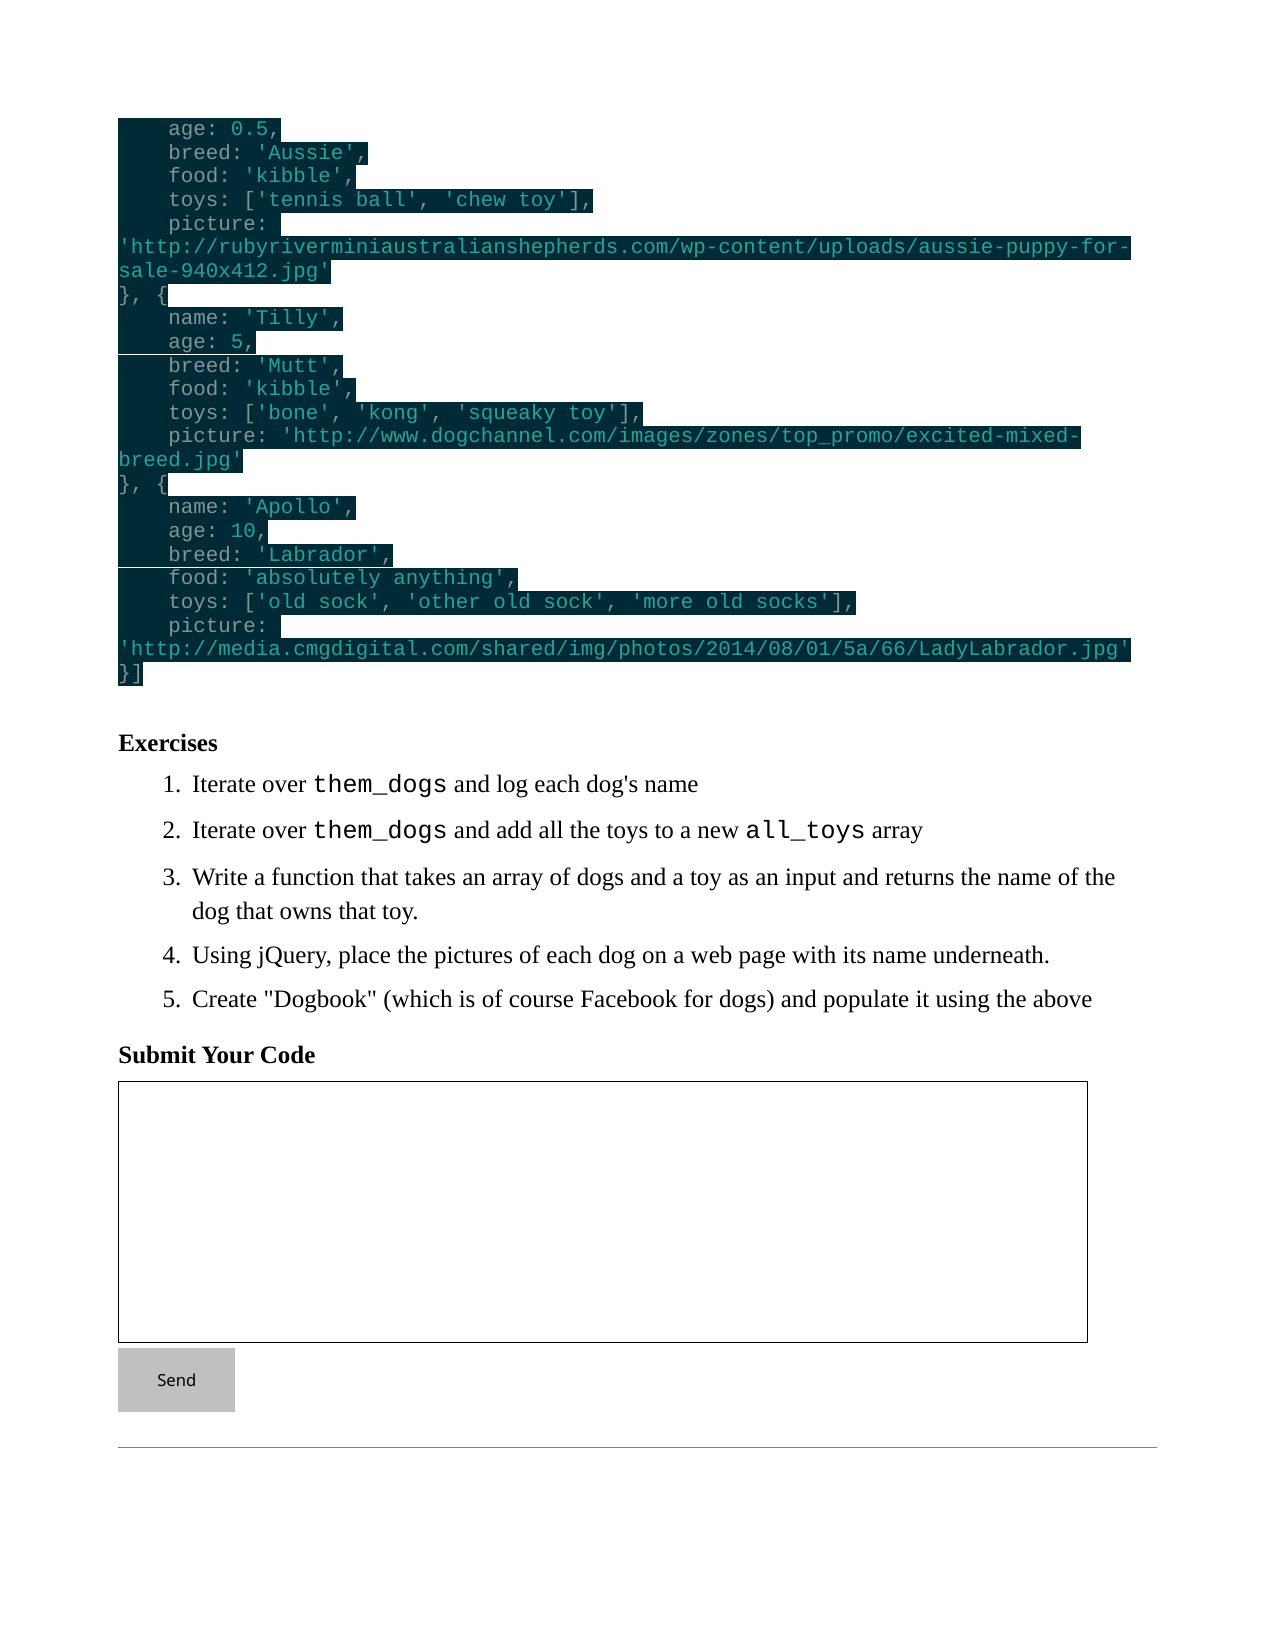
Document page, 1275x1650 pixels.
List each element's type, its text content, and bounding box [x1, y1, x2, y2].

list Write a function that takes an array of dogs and a toy as an input and returns the name of the dog that owns that toy. [162, 862, 1157, 925]
text picture: 'http://media.cmgdigital.com/shared/img/photos/2014/08/01/5a/66/LadyLabrador.jpg' [118, 615, 1157, 662]
text toys: ['tennis ball', 'chew toy'], [118, 189, 1157, 213]
text breed: 'Labrador', [118, 544, 1157, 567]
text picture: 'http://www.dogchannel.com/images/zones/top_promo/excited-mixed-breed.jpg' [118, 426, 1157, 473]
text }, { [118, 473, 1157, 496]
text age: 0.5, [118, 118, 1157, 142]
text age: 10, [118, 520, 1157, 544]
text food: 'kibble', [118, 165, 1157, 189]
subtitle Submit Your Code [118, 1040, 1157, 1069]
text toys: ['old sock', 'other old sock', 'more old socks'], [118, 591, 1157, 615]
text picture: 'http://rubyriverminiaustralianshepherds.com/wp-content/uploads/aussie-puppy-for-sale-940x412.jpg' [118, 213, 1157, 284]
text }] [118, 662, 1157, 686]
list Iterate over them_dogs and log each dog's name [162, 769, 1157, 800]
text toys: ['bone', 'kong', 'squeaky toy'], [118, 402, 1157, 426]
list Using jQuery, place the pictures of each dog on a web page with its name underneath. [162, 940, 1157, 969]
text food: 'absolutely anything', [118, 567, 1157, 591]
text food: 'kibble', [118, 378, 1157, 402]
list Iterate over them_dogs and add all the toys to a new all_toys array [162, 815, 1157, 846]
text breed: 'Mutt', [118, 354, 1157, 378]
list Create "Dogbook" (which is of course Facebook for dogs) and populate it using the above [162, 984, 1157, 1012]
text name: 'Tilly', [118, 307, 1157, 331]
text name: 'Apollo', [118, 496, 1157, 520]
text breed: 'Aussie', [118, 142, 1157, 165]
text }, { [118, 284, 1157, 307]
subtitle Exercises [118, 728, 1157, 756]
text age: 5, [118, 331, 1157, 354]
